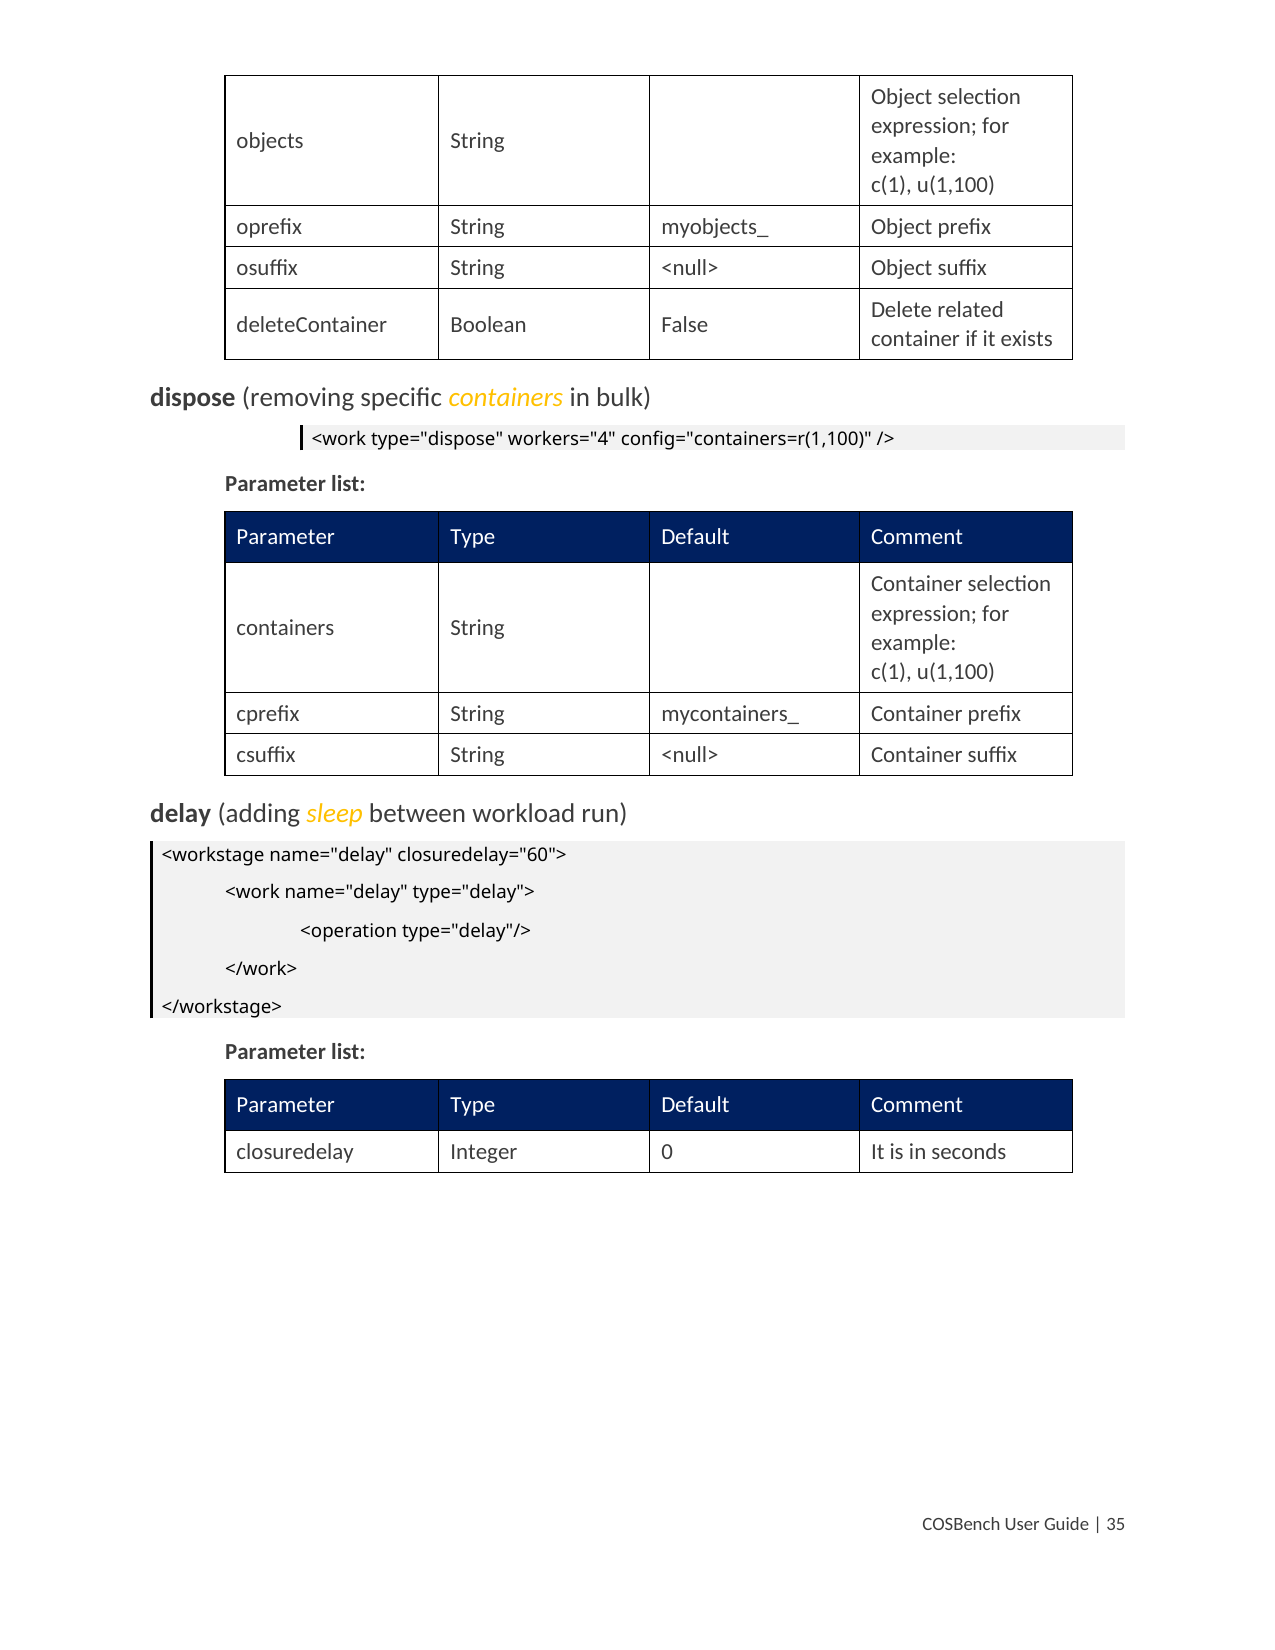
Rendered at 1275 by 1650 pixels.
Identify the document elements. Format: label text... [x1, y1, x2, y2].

table_cell oprefix [226, 206, 438, 246]
table_cell String [439, 76, 649, 205]
table_cell deleteContainer [226, 289, 438, 359]
text <operation type="delay"/> [153, 917, 1125, 942]
table_cell [650, 76, 859, 205]
table_cell Delete related container if it exists [860, 289, 1072, 359]
table_header Parameter [226, 1080, 438, 1130]
table_header Type [439, 1080, 649, 1130]
table_cell Object suffix [860, 247, 1072, 288]
table_cell Object selection expression; for example: c(1), u(1,100) [860, 76, 1072, 205]
table_cell It is in seconds [860, 1131, 1072, 1172]
table_header Type [439, 512, 649, 562]
table_cell <null> [650, 734, 859, 775]
table_cell <null> [650, 247, 859, 288]
table_cell [650, 563, 859, 692]
text </work> [153, 955, 1125, 980]
table_cell containers [226, 563, 438, 692]
table_cell closuredelay [226, 1131, 438, 1172]
table_cell String [439, 563, 649, 692]
table_cell String [439, 734, 649, 775]
table_cell objects [226, 76, 438, 205]
table_cell 0 [650, 1131, 859, 1172]
text <work name="delay" type="delay"> [153, 879, 1125, 904]
text Parameter list: [225, 1037, 1125, 1065]
table_header Comment [860, 1080, 1072, 1130]
table_cell False [650, 289, 859, 359]
table_cell cprefix [226, 693, 438, 733]
table_cell Integer [439, 1131, 649, 1172]
text <work type="dispose" workers="4" config="containers=r(1,100)" /> [303, 425, 1125, 450]
subtitle delay (adding sleep between workload run) [150, 797, 1125, 830]
table_cell Boolean [439, 289, 649, 359]
table_cell String [439, 693, 649, 733]
table_cell Container prefix [860, 693, 1072, 733]
table_header Default [650, 1080, 859, 1130]
table_cell osuffix [226, 247, 438, 288]
table_cell String [439, 247, 649, 288]
table_cell Container suffix [860, 734, 1072, 775]
table_cell Object prefix [860, 206, 1072, 246]
table_header Parameter [226, 512, 438, 562]
text <workstage name="delay" closuredelay="60"> [153, 841, 1125, 866]
table_cell myobjects_ [650, 206, 859, 246]
table_header Default [650, 512, 859, 562]
subtitle dispose (removing specific containers in bulk) [150, 381, 1125, 414]
text </workstage> [153, 993, 1125, 1018]
table_cell csuffix [226, 734, 438, 775]
table_cell mycontainers_ [650, 693, 859, 733]
table_header Comment [860, 512, 1072, 562]
table_cell Container selection expression; for example: c(1), u(1,100) [860, 563, 1072, 692]
text Parameter list: [225, 469, 1125, 497]
table_cell String [439, 206, 649, 246]
